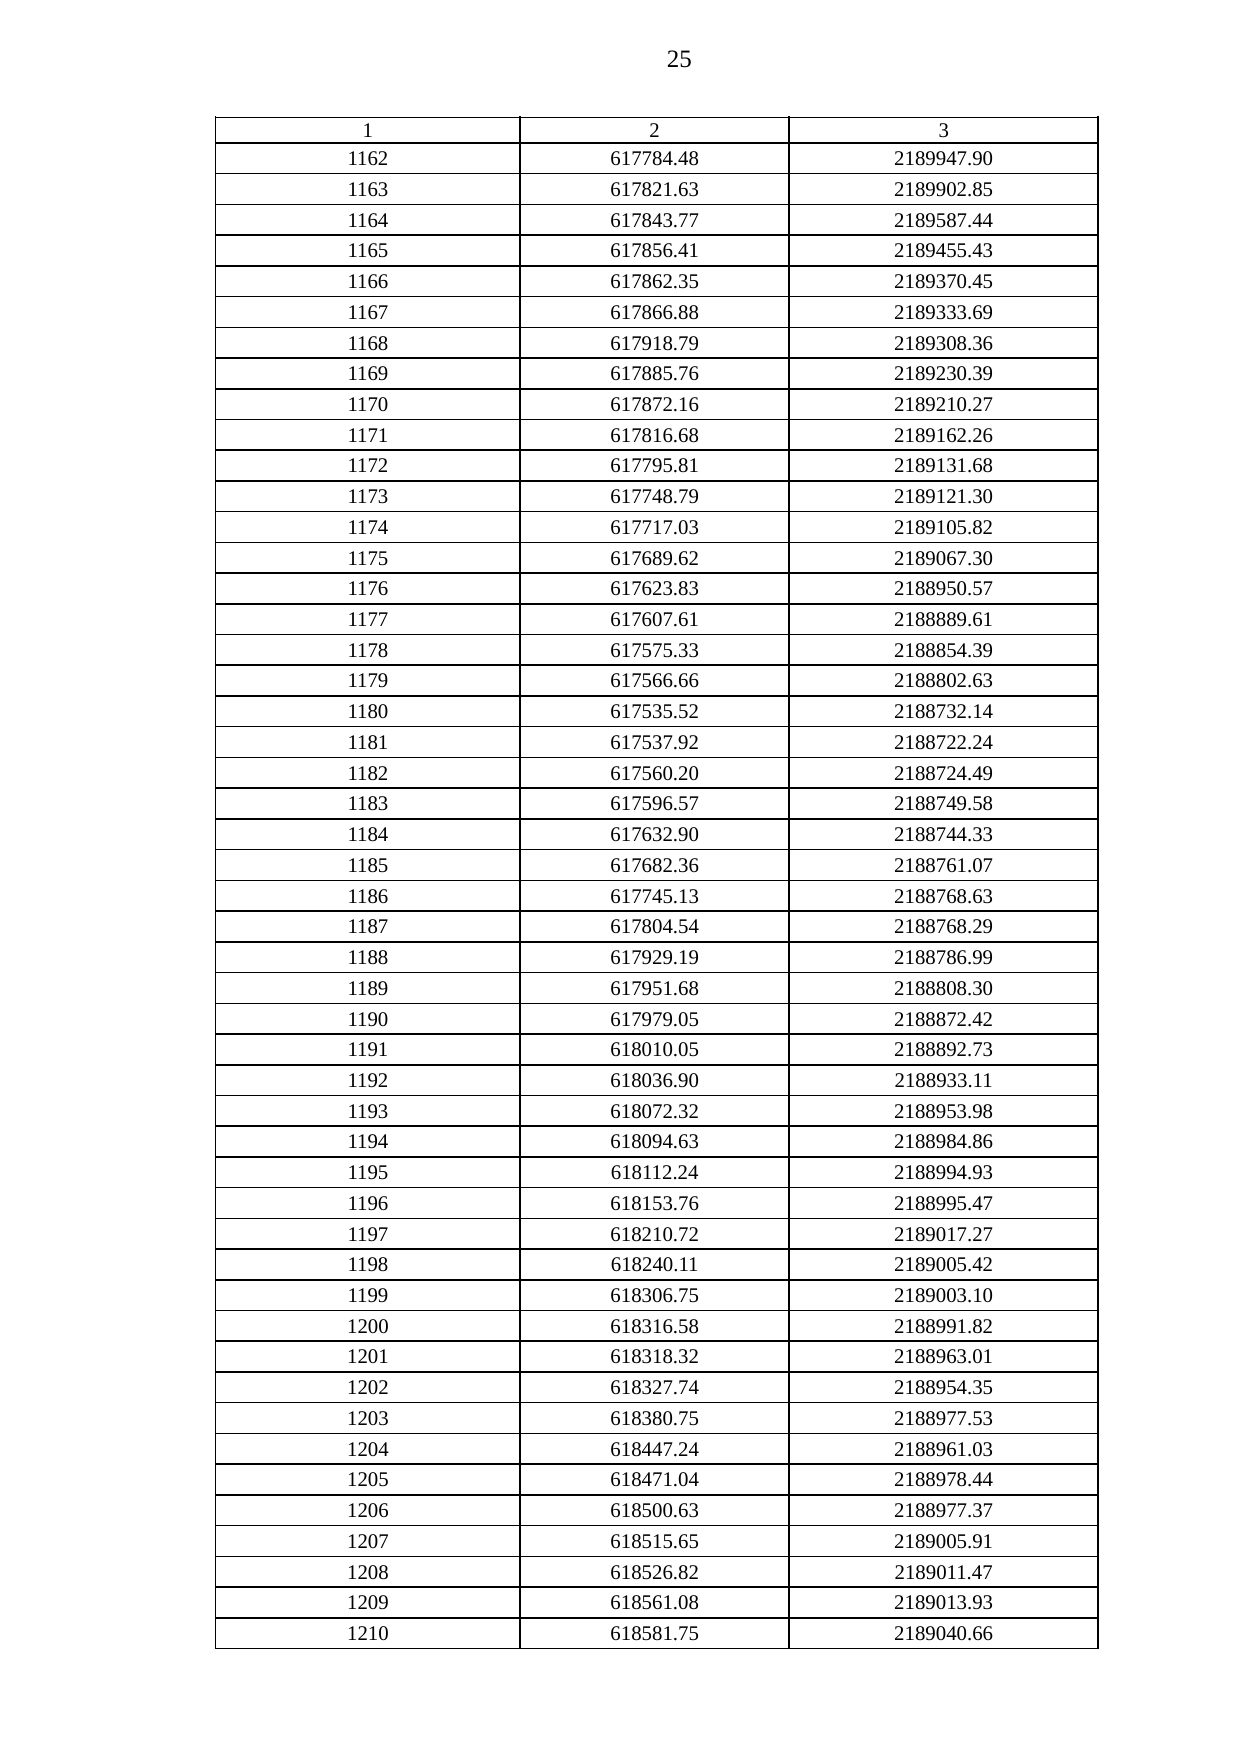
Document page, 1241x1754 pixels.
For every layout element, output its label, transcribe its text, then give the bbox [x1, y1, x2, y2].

table_cell 617560.20 [521, 758, 788, 787]
table_cell 2189308.36 [790, 328, 1097, 357]
table_cell 617745.13 [521, 881, 788, 910]
table_cell 617866.88 [521, 297, 788, 326]
table_cell 618112.24 [521, 1158, 788, 1187]
table_cell 617632.90 [521, 820, 788, 849]
table_cell 2189005.42 [790, 1250, 1097, 1279]
table_cell 1173 [216, 482, 519, 511]
table_cell 1176 [216, 574, 519, 603]
table_cell 618306.75 [521, 1281, 788, 1310]
table_cell 617856.41 [521, 236, 788, 265]
table_cell 618316.58 [521, 1311, 788, 1340]
table_cell 618010.05 [521, 1035, 788, 1064]
table_cell 618318.32 [521, 1342, 788, 1371]
table_cell 2188854.39 [790, 635, 1097, 664]
table_cell 1162 [216, 144, 519, 173]
table_cell 617862.35 [521, 267, 788, 296]
table_cell 617843.77 [521, 205, 788, 234]
table_cell 2189947.90 [790, 144, 1097, 173]
table_cell 1207 [216, 1526, 519, 1556]
table_cell 618153.76 [521, 1188, 788, 1217]
table_cell 1209 [216, 1588, 519, 1617]
table_cell 617607.61 [521, 605, 788, 634]
table_cell 1185 [216, 850, 519, 879]
table_cell 617784.48 [521, 144, 788, 173]
table_cell 1205 [216, 1465, 519, 1494]
table_cell 618036.90 [521, 1066, 788, 1094]
table_cell 2189003.10 [790, 1281, 1097, 1310]
table_cell 2188984.86 [790, 1127, 1097, 1156]
table_cell 2188950.57 [790, 574, 1097, 603]
table_cell 618581.75 [521, 1619, 788, 1648]
table_cell 2189013.93 [790, 1588, 1097, 1617]
table_cell 2188872.42 [790, 1004, 1097, 1033]
table_cell 2188744.33 [790, 820, 1097, 849]
table_cell 1195 [216, 1158, 519, 1187]
table_cell 1201 [216, 1342, 519, 1371]
table_cell 2188808.30 [790, 973, 1097, 1002]
table_cell 2188732.14 [790, 697, 1097, 726]
table_cell 617748.79 [521, 482, 788, 511]
table_cell 2188963.01 [790, 1342, 1097, 1371]
table_cell 2188977.53 [790, 1403, 1097, 1433]
table_cell 1199 [216, 1281, 519, 1310]
table_cell 1189 [216, 973, 519, 1002]
table_cell 618561.08 [521, 1588, 788, 1617]
table_cell 1165 [216, 236, 519, 265]
table_cell 618210.72 [521, 1219, 788, 1248]
table_cell 2188724.49 [790, 758, 1097, 787]
table_cell 618447.24 [521, 1434, 788, 1463]
table_cell 1190 [216, 1004, 519, 1033]
table_cell 2188889.61 [790, 605, 1097, 634]
table_cell 617951.68 [521, 973, 788, 1002]
table_cell 618526.82 [521, 1557, 788, 1586]
table_cell 1186 [216, 881, 519, 910]
table_header 3 [790, 118, 1097, 142]
table_cell 2189210.27 [790, 390, 1097, 418]
table_cell 1188 [216, 943, 519, 972]
table_cell 1182 [216, 758, 519, 787]
table_cell 2188802.63 [790, 666, 1097, 695]
table_cell 1206 [216, 1496, 519, 1525]
table_cell 2188978.44 [790, 1465, 1097, 1494]
table_cell 2189067.30 [790, 543, 1097, 572]
table_cell 2189005.91 [790, 1526, 1097, 1556]
table_cell 1197 [216, 1219, 519, 1248]
table_cell 1175 [216, 543, 519, 572]
table_cell 617623.83 [521, 574, 788, 603]
table_cell 2189370.45 [790, 267, 1097, 296]
table_cell 2189230.39 [790, 359, 1097, 388]
table_cell 1204 [216, 1434, 519, 1463]
table_cell 617979.05 [521, 1004, 788, 1033]
table_cell 1172 [216, 451, 519, 480]
table_cell 1198 [216, 1250, 519, 1279]
table_cell 618094.63 [521, 1127, 788, 1156]
table_cell 617537.92 [521, 727, 788, 757]
table_header 1 [216, 118, 519, 142]
table_cell 618072.32 [521, 1096, 788, 1125]
table_cell 617596.57 [521, 789, 788, 818]
table_cell 618471.04 [521, 1465, 788, 1494]
table_cell 2188994.93 [790, 1158, 1097, 1187]
table_cell 2188749.58 [790, 789, 1097, 818]
table_cell 2189455.43 [790, 236, 1097, 265]
table_cell 2188933.11 [790, 1066, 1097, 1094]
table_cell 1194 [216, 1127, 519, 1156]
table_cell 1174 [216, 512, 519, 541]
table_cell 1169 [216, 359, 519, 388]
table_cell 2188786.99 [790, 943, 1097, 972]
table_cell 1168 [216, 328, 519, 357]
table_cell 2189017.27 [790, 1219, 1097, 1248]
table_cell 617535.52 [521, 697, 788, 726]
table_cell 1181 [216, 727, 519, 757]
table_cell 2188722.24 [790, 727, 1097, 757]
table_cell 2189105.82 [790, 512, 1097, 541]
table_cell 2188892.73 [790, 1035, 1097, 1064]
table_cell 617885.76 [521, 359, 788, 388]
table_cell 617682.36 [521, 850, 788, 879]
table_cell 617566.66 [521, 666, 788, 695]
table_cell 2188768.29 [790, 912, 1097, 941]
table_cell 1203 [216, 1403, 519, 1433]
table_cell 1163 [216, 174, 519, 203]
table_cell 618380.75 [521, 1403, 788, 1433]
table_header 2 [521, 118, 788, 142]
table_cell 2188954.35 [790, 1373, 1097, 1402]
table_cell 617804.54 [521, 912, 788, 941]
table_cell 2189121.30 [790, 482, 1097, 511]
table_cell 618240.11 [521, 1250, 788, 1279]
table_cell 1177 [216, 605, 519, 634]
table_cell 1179 [216, 666, 519, 695]
table_cell 2189011.47 [790, 1557, 1097, 1586]
table_cell 1167 [216, 297, 519, 326]
table_cell 2189040.66 [790, 1619, 1097, 1648]
table_cell 1193 [216, 1096, 519, 1125]
table_cell 618500.63 [521, 1496, 788, 1525]
table_cell 1178 [216, 635, 519, 664]
table_cell 2188761.07 [790, 850, 1097, 879]
table_cell 2189333.69 [790, 297, 1097, 326]
table_cell 1187 [216, 912, 519, 941]
table_cell 2188977.37 [790, 1496, 1097, 1525]
table_cell 1210 [216, 1619, 519, 1648]
table_cell 1200 [216, 1311, 519, 1340]
table_cell 618327.74 [521, 1373, 788, 1402]
table_cell 617816.68 [521, 420, 788, 449]
table_cell 1191 [216, 1035, 519, 1064]
table_cell 618515.65 [521, 1526, 788, 1556]
table_cell 1166 [216, 267, 519, 296]
table_cell 1192 [216, 1066, 519, 1094]
table_cell 617929.19 [521, 943, 788, 972]
table_cell 1180 [216, 697, 519, 726]
table_cell 617717.03 [521, 512, 788, 541]
table_cell 1183 [216, 789, 519, 818]
table_cell 1164 [216, 205, 519, 234]
table_cell 1208 [216, 1557, 519, 1586]
table_cell 2188961.03 [790, 1434, 1097, 1463]
table_cell 2189131.68 [790, 451, 1097, 480]
table_cell 1202 [216, 1373, 519, 1402]
table_cell 2189162.26 [790, 420, 1097, 449]
table_cell 617918.79 [521, 328, 788, 357]
table_cell 1171 [216, 420, 519, 449]
table_cell 2188768.63 [790, 881, 1097, 910]
table_cell 617575.33 [521, 635, 788, 664]
table_cell 2188953.98 [790, 1096, 1097, 1125]
table_cell 617872.16 [521, 390, 788, 418]
table_cell 617795.81 [521, 451, 788, 480]
table_cell 617821.63 [521, 174, 788, 203]
table_cell 1196 [216, 1188, 519, 1217]
table_cell 2188995.47 [790, 1188, 1097, 1217]
table_cell 617689.62 [521, 543, 788, 572]
table_cell 2189902.85 [790, 174, 1097, 203]
table_cell 2188991.82 [790, 1311, 1097, 1340]
table_cell 2189587.44 [790, 205, 1097, 234]
table_cell 1184 [216, 820, 519, 849]
table_cell 1170 [216, 390, 519, 418]
